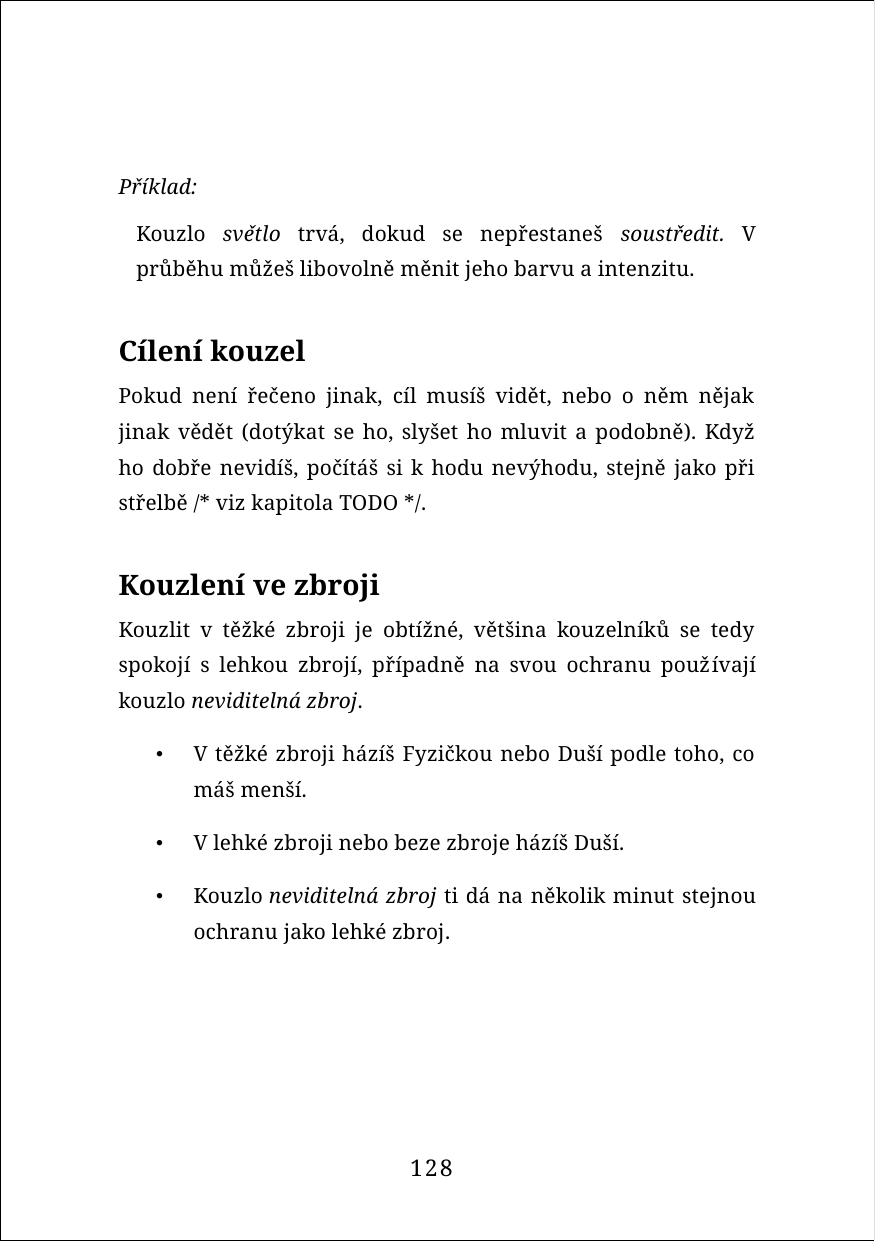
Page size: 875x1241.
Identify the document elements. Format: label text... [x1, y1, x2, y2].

subtitle Cílení kouzel [118, 331, 756, 370]
text Kouzlo světlo trvá, dokud se nepřestaneš soustředit. V průběhu můžeš libovolně měnit jeho barvu a intenzitu. [136, 219, 756, 283]
subtitle Kouzlení ve zbroji [118, 565, 756, 603]
text Pokud není řečeno jinak, cíl musíš vidět, nebo o něm nějak jinak vědět (dotýkat se ho, slyšet ho mluvit a podobně). Když ho dobře nevidíš, počítáš si k hodu nevýhodu, stejně jako při střelbě /* viz kapitola TODO */. [118, 382, 756, 517]
text Kouzlit v těžké zbroji je obtížné, většina kouzelníků se tedy spokojí s lehkou zbrojí, případně na svou ochranu používají kouzlo neviditelná zbroj. [118, 615, 756, 714]
list Kouzlo neviditelná zbroj ti dá na několik minut stejnou ochranu jako lehké zbroj. [156, 881, 756, 945]
text Příklad: [118, 172, 756, 200]
list V lehké zbroji nebo beze zbroje házíš Duší. [156, 828, 756, 857]
list V těžké zbroji házíš Fyzičkou nebo Duší podle toho, co máš menší. [156, 739, 756, 803]
